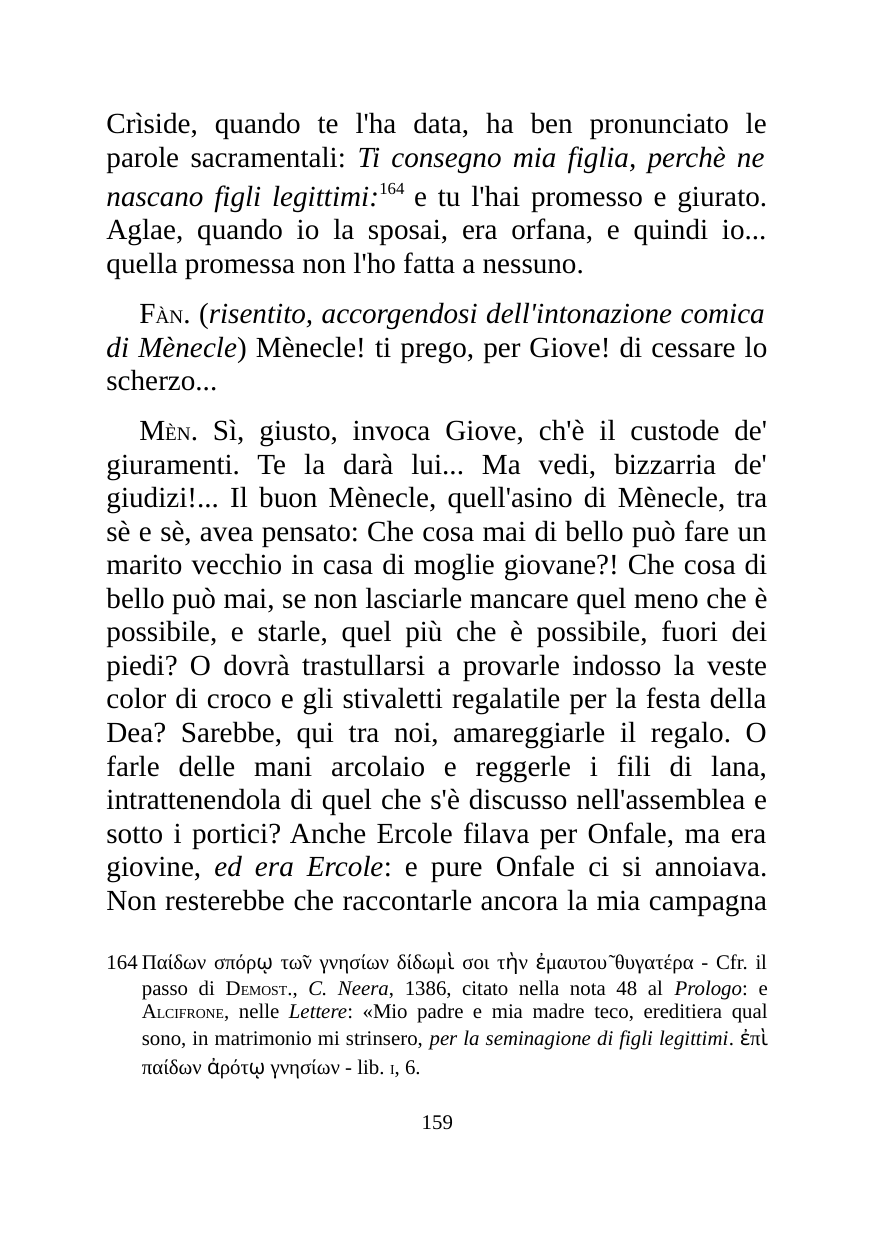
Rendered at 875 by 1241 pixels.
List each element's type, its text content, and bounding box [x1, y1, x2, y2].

text Fàn. (risentito, accorgendosi dell'intonazione comica di Mènecle) Mènecle! ti prego, per Giove! di cessare lo scherzo... [106, 296, 768, 397]
text Παίδων σπόρῳ τω̃ν γνησίων δίδωμὶ σοι τὴν ἐμαυτου̃ θυγατέρα - Cfr. il passo di Demost., C. Neera, 1386, citato nella nota 48 al Prologo: e Alcifrone, nelle Lettere: «Mio padre e mia madre teco, ereditiera qual sono, in matrimonio mi strinsero, per la seminagione di figli legittimi. ἐπὶ παίδων ἀρότῳ γνησίων - lib. i, 6. [106, 947, 768, 1080]
text Crìside, quando te l'ha data, ha ben pronunciato le parole sacramentali: Ti consegno mia figlia, perchè ne nascano figli legittimi: e tu l'hai promesso e giurato. Aglae, quando io la sposai, era orfana, e quindi io... quella promessa non l'ho fatta a nessuno. [106, 106, 768, 279]
text Mèn. Sì, giusto, invoca Giove, ch'è il custode de' giuramenti. Te la darà lui... Ma vedi, bizzarria de' giudizi!... Il buon Mènecle, quell'asino di Mènecle, tra sè e sè, avea pensato: Che cosa mai di bello può fare un marito vecchio in casa di moglie giovane?! Che cosa di bello può mai, se non lasciarle mancare quel meno che è possibile, e starle, quel più che è possibile, fuori dei piedi? O dovrà trastullarsi a provarle indosso la veste color di croco e gli stivaletti regalatile per la festa della Dea? Sarebbe, qui tra noi, amareggiarle il regalo. O farle delle mani arcolaio e reggerle i fili di lana, intrattenendola di quel che s'è discusso nell'assemblea e sotto i portici? Anche Ercole filava per Onfale, ma era giovine, ed era Ercole: e pure Onfale ci si annoiava. Non resterebbe che raccontarle ancora la mia campagna [106, 413, 768, 916]
